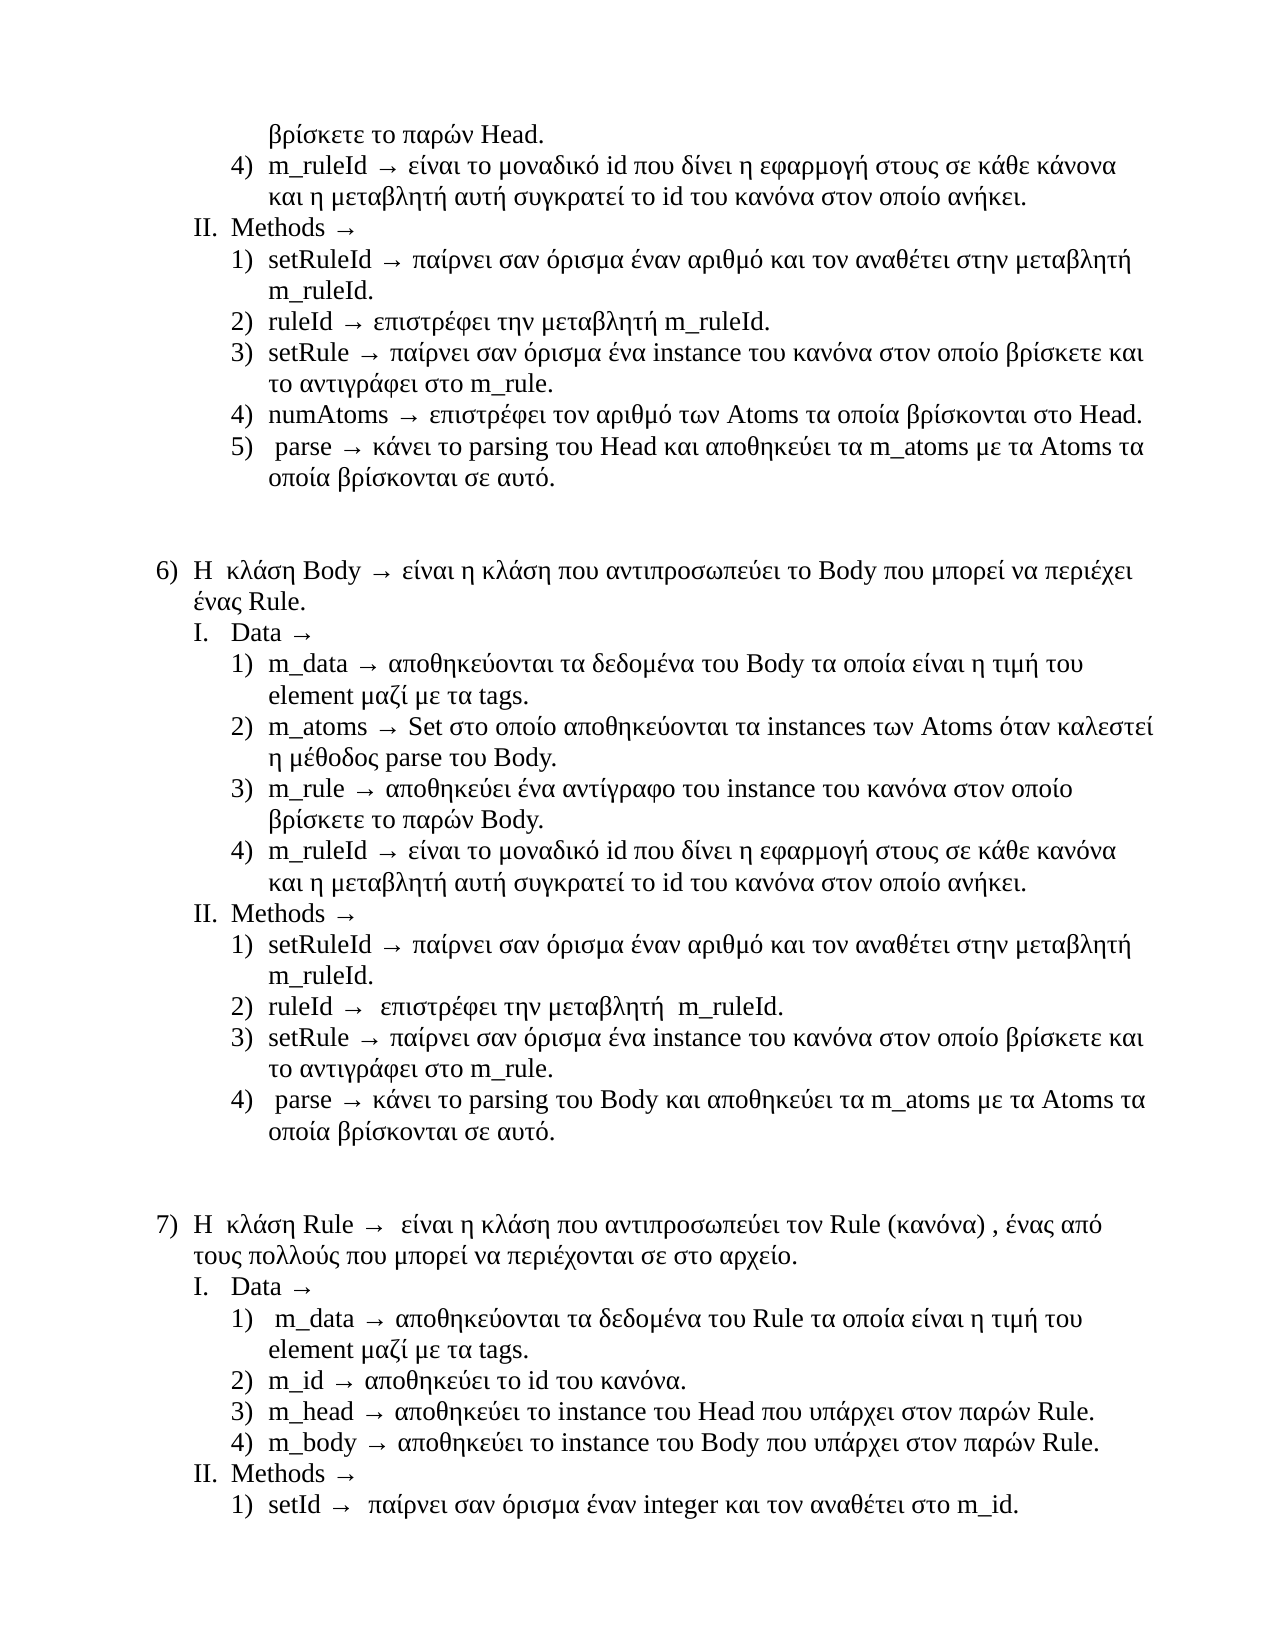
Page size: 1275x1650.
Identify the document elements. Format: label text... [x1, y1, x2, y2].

list setRule → παίρνει σαν όρισμα ένα instance του κανόνα στον οποίο βρίσκετε και το αντιγράφει στο m_rule. [231, 1021, 1157, 1084]
list m_data → αποθηκεύονται τα δεδομένα του Rule τα οποία είναι η τιμή του element μαζί με τα tags. [231, 1302, 1157, 1364]
list m_rule → αποθηκεύει ένα αντίγραφο του instance του κανόνα στον οποίο βρίσκετε το παρών Body. [231, 772, 1157, 834]
list setId → παίρνει σαν όρισμα έναν integer και τον αναθέτει στο m_id. [231, 1488, 1157, 1520]
list Data → [193, 616, 1157, 648]
list parse → κάνει το parsing του Head και αποθηκεύει τα m_atoms με τα Atoms τα οποία βρίσκονται σε αυτό. [231, 429, 1157, 492]
list ruleId → επιστρέφει την μεταβλητή m_ruleId. [231, 990, 1157, 1021]
list m_head → αποθηκεύει το instance του Head που υπάρχει στον παρών Rule. [231, 1395, 1157, 1426]
list m_body → αποθηκεύει το instance του Body που υπάρχει στον παρών Rule. [231, 1426, 1157, 1457]
list H κλάση Rule → είναι η κλάση που αντιπροσωπεύει τον Rule (κανόνα) , ένας από τους πολλούς που μπορεί να περιέχονται σε στο αρχείο. [156, 1208, 1157, 1271]
list setRuleId → παίρνει σαν όρισμα έναν αριθμό και τον αναθέτει στην μεταβλητή m_ruleId. [231, 243, 1157, 305]
list Methods → [193, 897, 1157, 928]
list parse → κάνει το parsing του Body και αποθηκεύει τα m_atoms με τα Atoms τα οποία βρίσκονται σε αυτό. [231, 1084, 1157, 1146]
list numAtoms → επιστρέφει τον αριθμό των Atoms τα οποία βρίσκονται στο Head. [231, 398, 1157, 429]
list Methods → [193, 212, 1157, 243]
list H κλάση Body → είναι η κλάση που αντιπροσωπεύει το Body που μπορεί να περιέχει ένας Rule. [156, 554, 1157, 616]
list Methods → [193, 1457, 1157, 1488]
list ruleId → επιστρέφει την μεταβλητή m_ruleId. [231, 305, 1157, 336]
list m_ruleId → είναι το μοναδικό id που δίνει η εφαρμογή στους σε κάθε κάνονα και η μεταβλητή αυτή συγκρατεί το id του κανόνα στον οποίο ανήκει. [231, 149, 1157, 212]
list setRuleId → παίρνει σαν όρισμα έναν αριθμό και τον αναθέτει στην μεταβλητή m_ruleId. [231, 928, 1157, 990]
list m_ruleId → είναι το μοναδικό id που δίνει η εφαρμογή στους σε κάθε κανόνα και η μεταβλητή αυτή συγκρατεί το id του κανόνα στον οποίο ανήκει. [231, 834, 1157, 897]
list setRule → παίρνει σαν όρισμα ένα instance του κανόνα στον οποίο βρίσκετε και το αντιγράφει στο m_rule. [231, 336, 1157, 398]
list βρίσκετε το παρών Head. [231, 118, 1157, 149]
list m_id → αποθηκεύει το id του κανόνα. [231, 1364, 1157, 1395]
list m_atoms → Set στο οποίο αποθηκεύονται τα instances των Atoms όταν καλεστεί η μέθοδος parse του Body. [231, 710, 1157, 772]
list m_data → αποθηκεύονται τα δεδομένα του Body τα οποία είναι η τιμή του element μαζί με τα tags. [231, 648, 1157, 710]
list Data → [193, 1271, 1157, 1302]
